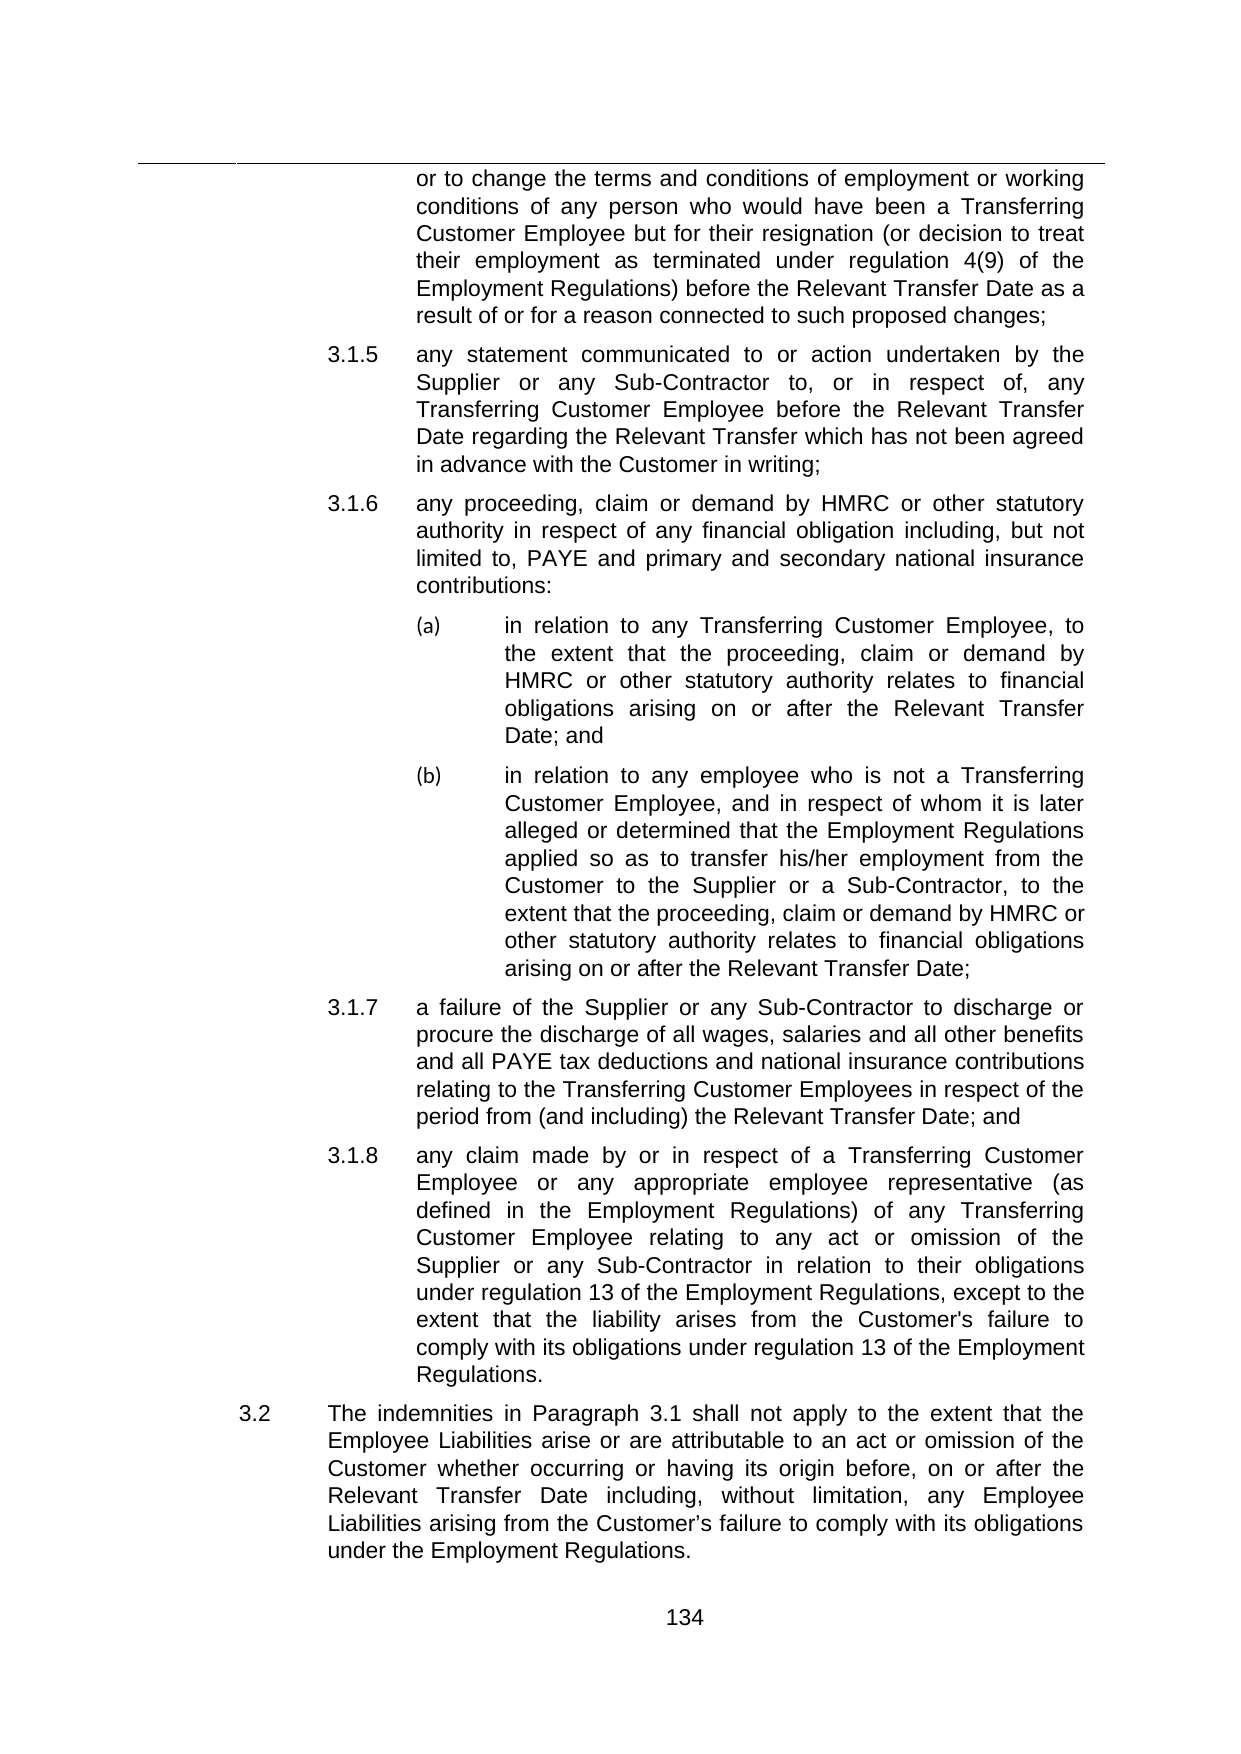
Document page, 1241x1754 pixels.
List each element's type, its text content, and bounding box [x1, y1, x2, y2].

list in relation to any employee who is not a Transferring Customer Employee, and in respect of whom it is later alleged or determined that the Employment Regulations applied so as to transfer his/her employment from the Customer to the Supplier or a Sub-Contractor, to the extent that the proceeding, claim or demand by HMRC or other statutory authority relates to financial obligations arising on or after the Relevant Transfer Date; [416, 761, 1085, 981]
list any claim made by or in respect of a Transferring Customer Employee or any appropriate employee representative (as defined in the Employment Regulations) of any Transferring Customer Employee relating to any act or omission of the Supplier or any Sub-Contractor in relation to their obligations under regulation 13 of the Employment Regulations, except to the extent that the liability arises from the Customer's failure to comply with its obligations under regulation 13 of the Employment Regulations. [327, 1142, 1085, 1387]
list or to change the terms and conditions of employment or working conditions of any person who would have been a Transferring Customer Employee but for their resignation (or decision to treat their employment as terminated under regulation 4(9) of the Employment Regulations) before the Relevant Transfer Date as a result of or for a reason connected to such proposed changes; [327, 164, 1085, 328]
list in relation to any Transferring Customer Employee, to the extent that the proceeding, claim or demand by HMRC or other statutory authority relates to financial obligations arising on or after the Relevant Transfer Date; and [416, 611, 1085, 748]
list any statement communicated to or action undertaken by the Supplier or any Sub-Contractor to, or in respect of, any Transferring Customer Employee before the Relevant Transfer Date regarding the Relevant Transfer which has not been agreed in advance with the Customer in writing; [327, 341, 1085, 477]
list a failure of the Supplier or any Sub-Contractor to discharge or procure the discharge of all wages, salaries and all other benefits and all PAYE tax deductions and national insurance contributions relating to the Transferring Customer Employees in respect of the period from (and including) the Relevant Transfer Date; and [327, 993, 1085, 1129]
list The indemnities in Paragraph 3.1 shall not apply to the extent that the Employee Liabilities arise or are attributable to an act or omission of the Customer whether occurring or having its origin before, on or after the Relevant Transfer Date including, without limitation, any Employee Liabilities arising from the Customer’s failure to comply with its obligations under the Employment Regulations. [239, 1400, 1085, 1563]
list any proceeding, claim or demand by HMRC or other statutory authority in respect of any financial obligation including, but not limited to, PAYE and primary and secondary national insurance contributions: [327, 490, 1085, 598]
